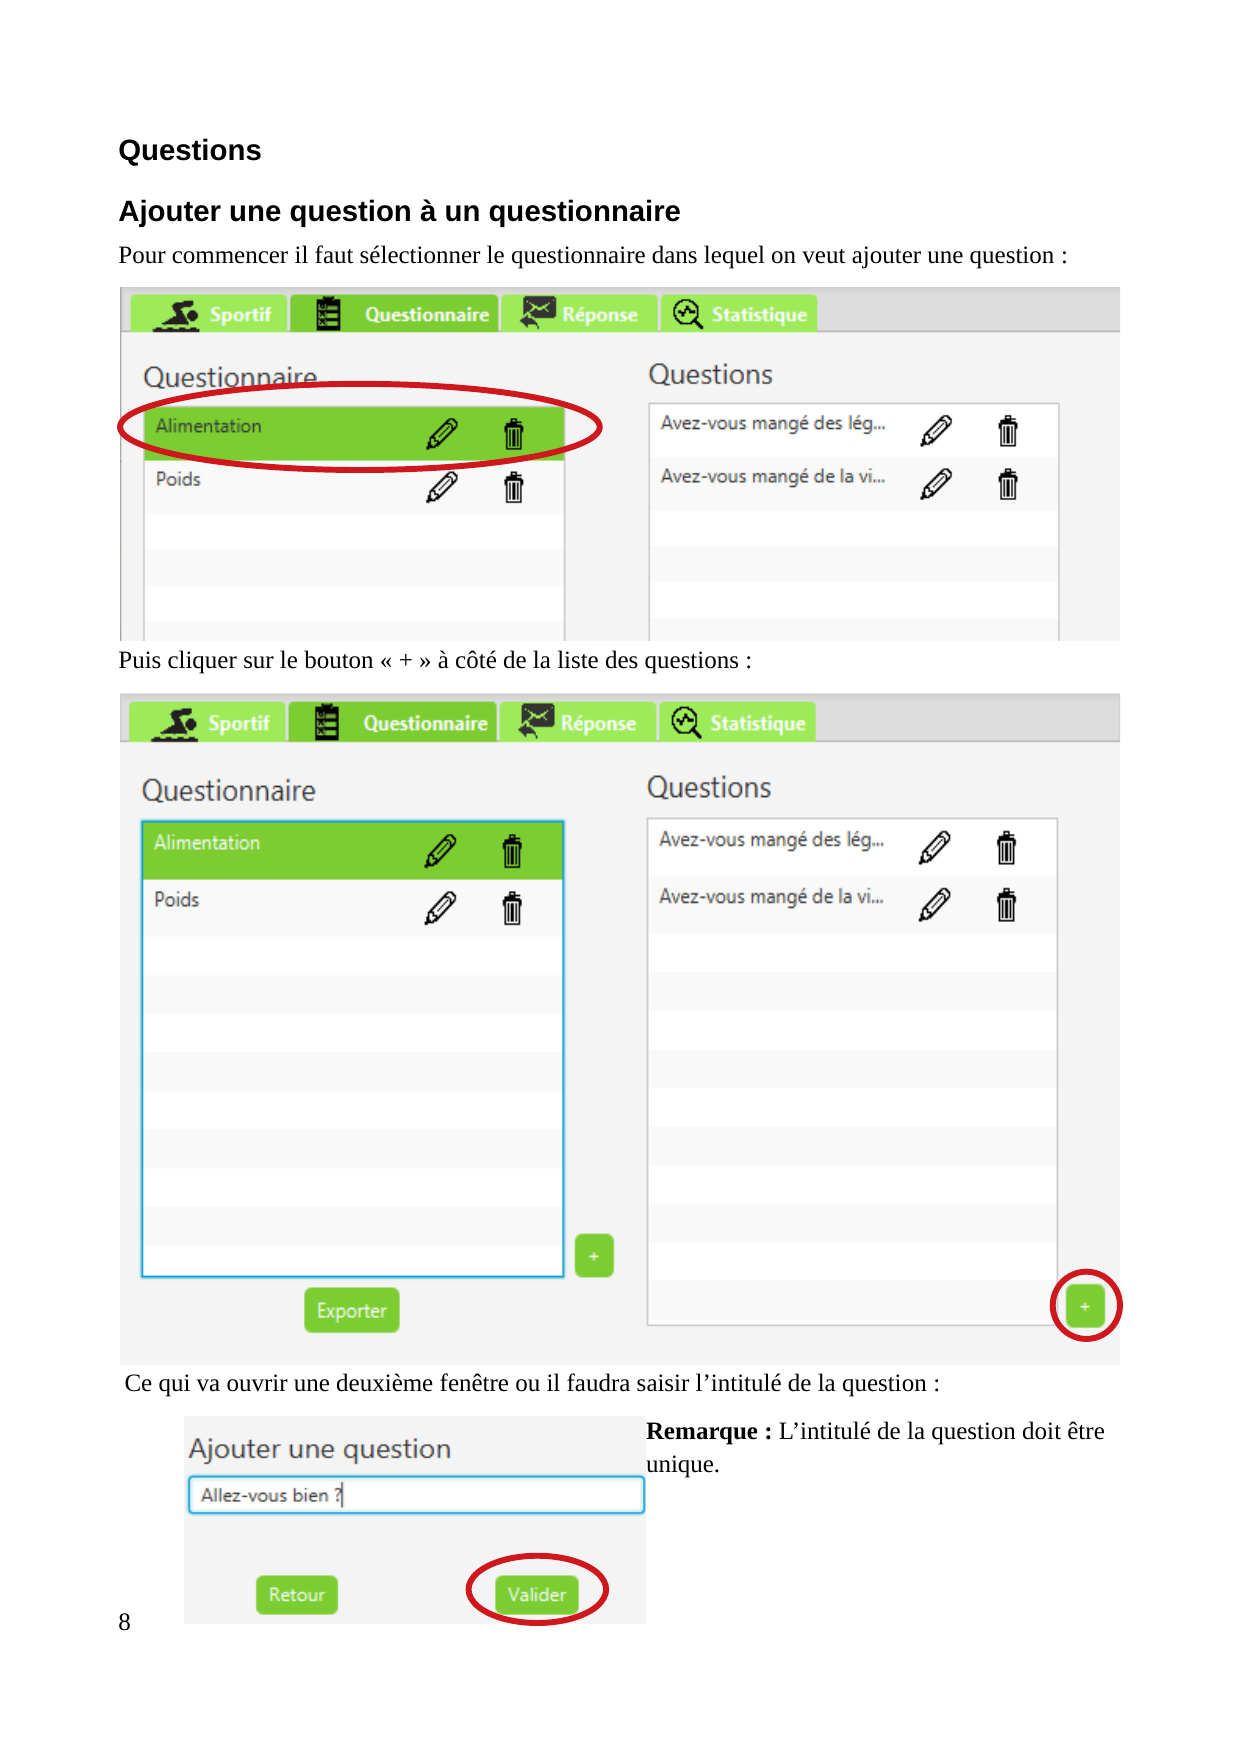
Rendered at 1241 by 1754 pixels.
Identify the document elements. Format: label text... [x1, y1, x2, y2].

text Remarque : L’intitulé de la question doit être unique. [646, 1416, 1122, 1478]
text [118, 1416, 184, 1478]
picture [120, 692, 1121, 1365]
subtitle Ajouter une question à un questionnaire [118, 193, 1122, 227]
picture [124, 387, 596, 467]
text Pour commencer il faut sélectionner le questionnaire dans lequel on veut ajouter une question : [118, 240, 1122, 268]
subtitle Questions [118, 133, 1122, 166]
picture [1056, 1275, 1116, 1335]
text Ce qui va ouvrir une deuxième fenêtre ou il faudra saisir l’intitulé de la question : [118, 1365, 1122, 1397]
text Puis cliquer sur le bouton « + » à côté de la liste des questions : [118, 641, 1122, 673]
picture [184, 1416, 646, 1624]
picture [472, 1559, 603, 1620]
picture [120, 287, 1121, 641]
